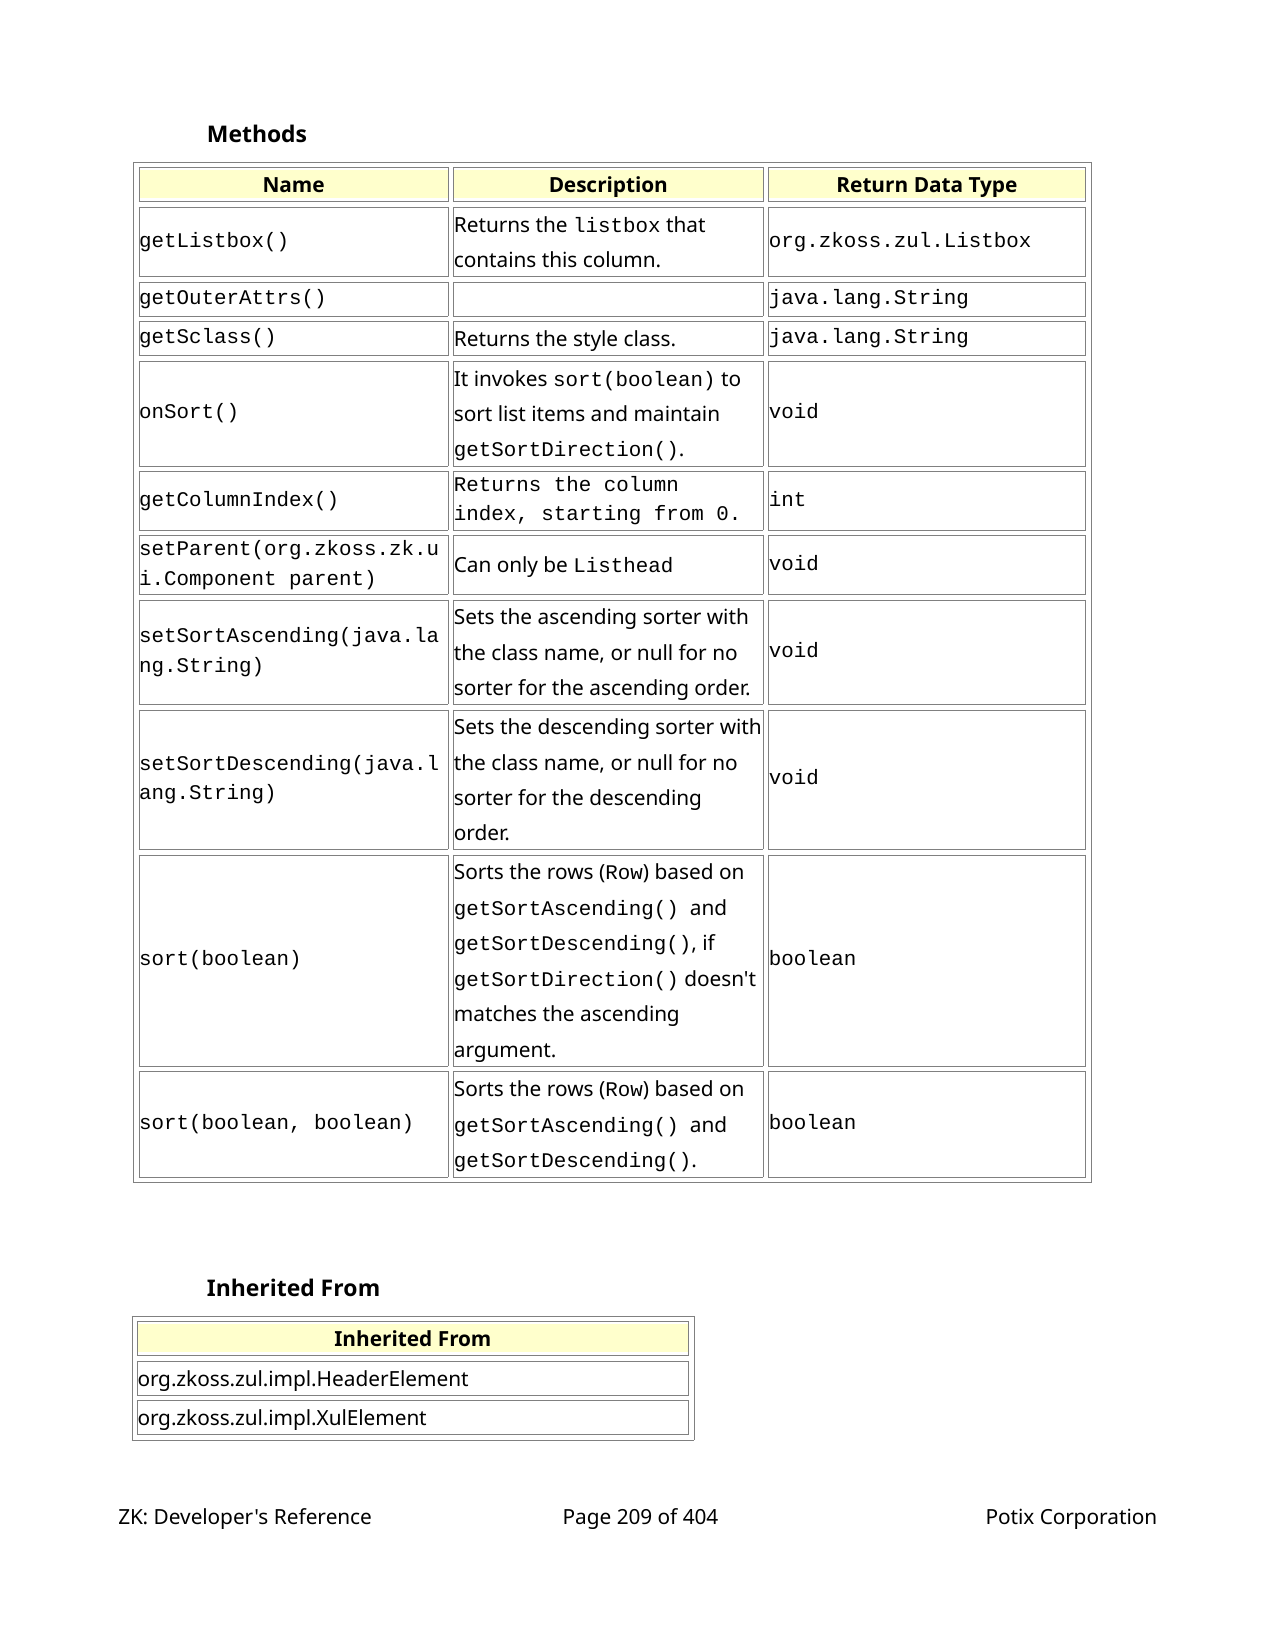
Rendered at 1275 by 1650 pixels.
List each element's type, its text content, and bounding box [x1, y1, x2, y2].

table_cell Can only be Listhead [451, 530, 766, 594]
subtitle Inherited From [207, 1272, 1157, 1303]
table_cell Returns the style class. [451, 316, 766, 355]
table_cell boolean [766, 849, 1088, 1066]
table_cell It invokes sort(boolean) to sort list items and maintain getSortDirection(). [451, 355, 766, 466]
table_cell sort(boolean) [136, 849, 451, 1066]
table_cell sort(boolean, boolean) [136, 1066, 451, 1177]
table_cell void [766, 704, 1088, 849]
table_cell org.zkoss.zul.Listbox [766, 201, 1088, 276]
table_cell java.lang.String [766, 276, 1088, 316]
table_header Description [451, 163, 766, 201]
table_cell [454, 283, 763, 316]
table_cell Sorts the rows (Row) based on getSortAscending() and getSortDescending(). [451, 1066, 766, 1177]
table_cell getColumnIndex() [136, 466, 451, 530]
table_header Inherited From [134, 1317, 691, 1355]
table_cell int [766, 466, 1088, 530]
table_cell getListbox() [136, 201, 451, 276]
table_cell org.zkoss.zul.impl.HeaderElement [134, 1355, 691, 1395]
table_cell boolean [766, 1066, 1088, 1177]
table_cell setParent(org.zkoss.zk.ui.Component parent) [136, 530, 451, 594]
table_cell setSortDescending(java.lang.String) [136, 704, 451, 849]
table_cell void [766, 594, 1088, 704]
table_cell Returns the column index, starting from 0. [451, 466, 766, 530]
table_cell Sets the ascending sorter with the class name, or null for no sorter for the ascending order. [451, 594, 766, 704]
table_cell void [766, 355, 1088, 466]
table_cell void [766, 530, 1088, 594]
table_header Return Data Type [766, 163, 1088, 201]
table_cell Returns the listbox that contains this column. [451, 201, 766, 276]
subtitle Methods [207, 118, 1157, 149]
table_cell Sorts the rows (Row) based on getSortAscending() and getSortDescending(), if getSortDirection() doesn't matches the ascending argument. [451, 849, 766, 1066]
table_cell java.lang.String [766, 316, 1088, 355]
table_cell org.zkoss.zul.impl.XulElement [134, 1395, 691, 1434]
table_header Name [136, 163, 451, 201]
table_cell getSclass() [136, 316, 451, 355]
table_cell Sets the descending sorter with the class name, or null for no sorter for the descending order. [451, 704, 766, 849]
table_cell getOuterAttrs() [136, 276, 451, 316]
table_cell onSort() [136, 355, 451, 466]
table_cell [451, 276, 766, 316]
table_cell setSortAscending(java.lang.String) [136, 594, 451, 704]
